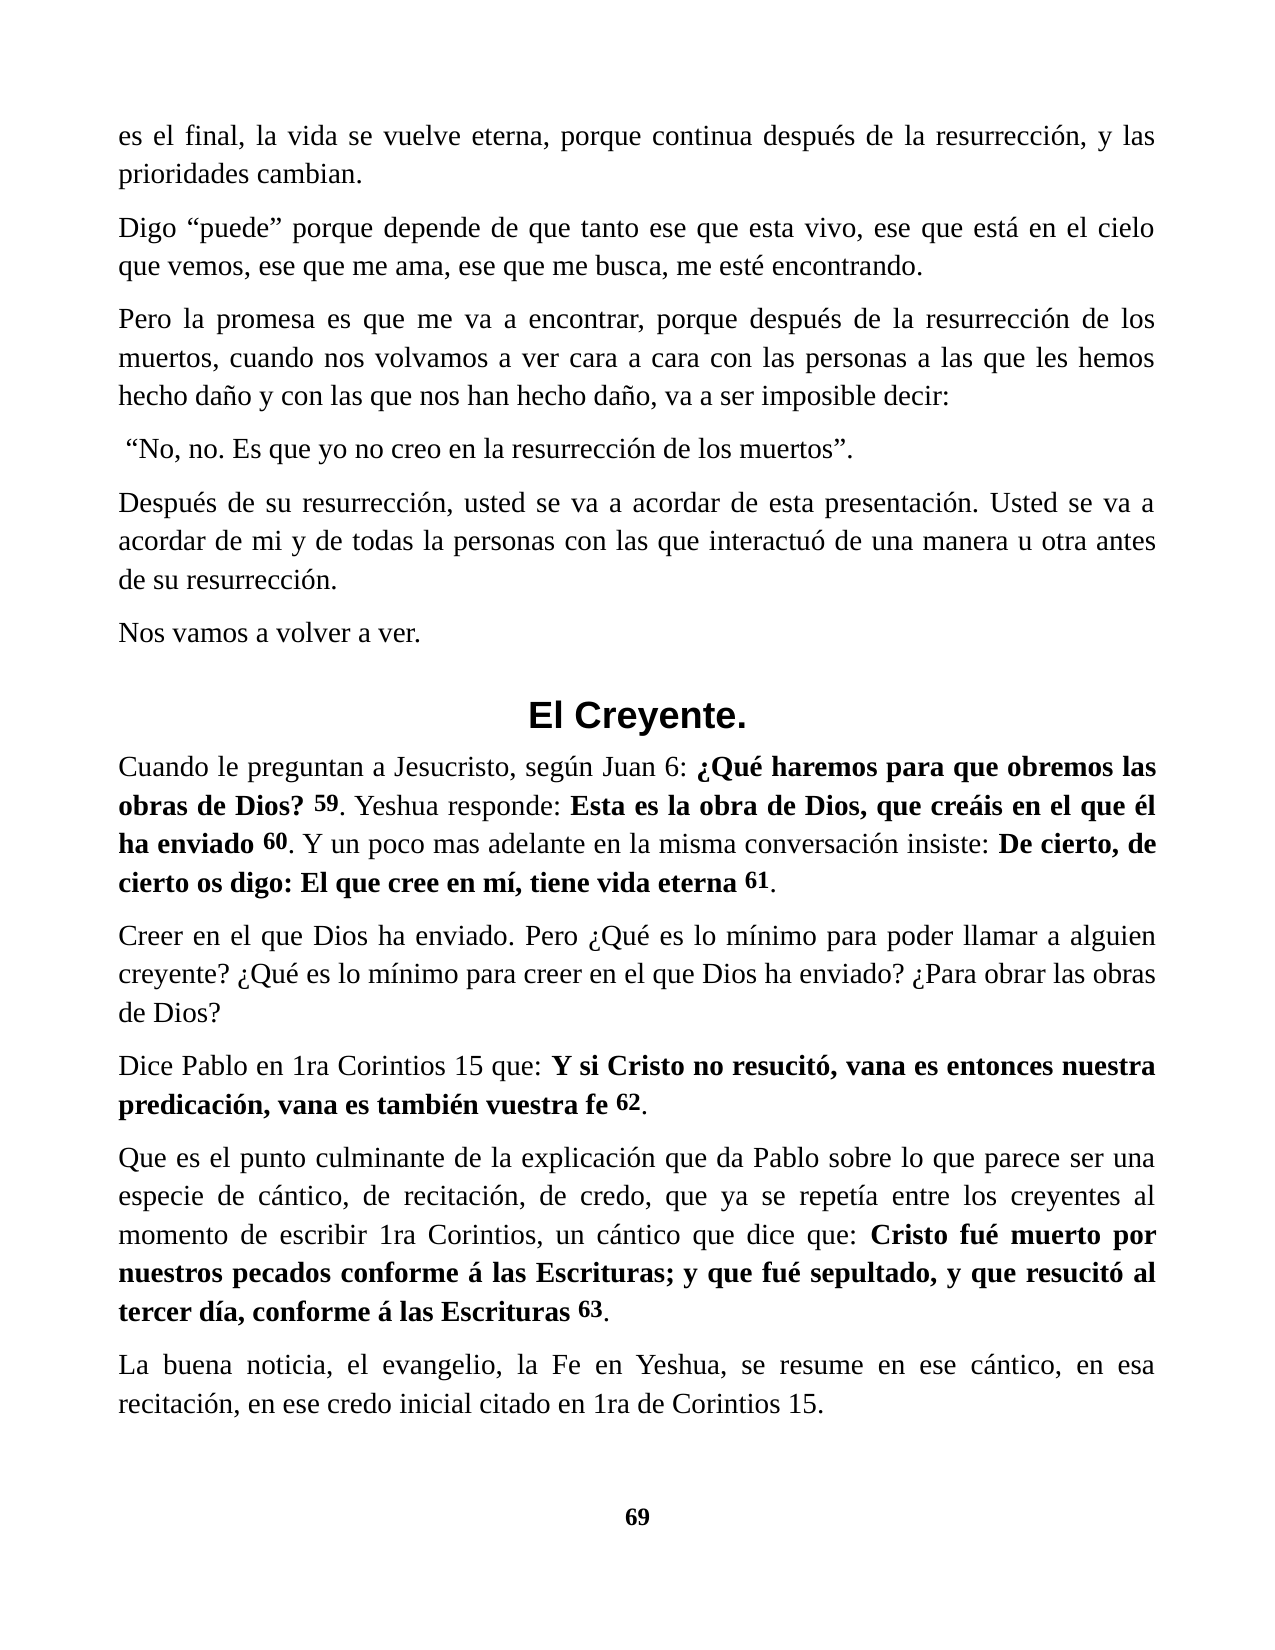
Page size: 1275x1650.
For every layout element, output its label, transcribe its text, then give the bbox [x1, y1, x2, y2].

subtitle El Creyente. [118, 693, 1157, 737]
text “No, no. Es que yo no creo en la resurrección de los muertos”. [118, 432, 1157, 465]
text Nos vamos a volver a ver. [118, 615, 1157, 648]
text La buena noticia, el evangelio, la Fe en Yeshua, se resume en ese cántico, en esa recitación, en ese credo inicial citado en 1ra de Corintios 15. [118, 1347, 1157, 1419]
text Que es el punto culminante de la explicación que da Pablo sobre lo que parece ser una especie de cántico, de recitación, de credo, que ya se repetía entre los creyentes al momento de escribir 1ra Corintios, un cántico que dice que: Cristo fué muerto por nuestros pecados conforme á las Escrituras; y que fué sepultado, y que resucitó al tercer día, conforme á las Escrituras . [118, 1140, 1157, 1328]
text es el final, la vida se vuelve eterna, porque continua después de la resurrección, y las prioridades cambian. [118, 118, 1157, 190]
text Después de su resurrección, usted se va a acordar de esta presentación. Usted se va a acordar de mi y de todas la personas con las que interactuó de una manera u otra antes de su resurrección. [118, 485, 1157, 595]
text Cuando le preguntan a Jesucristo, según Juan 6: ¿Qué haremos para que obremos las obras de Dios? . Yeshua responde: Esta es la obra de Dios, que creáis en el que él ha enviado . Y un poco mas adelante en la misma conversación insiste: De cierto, de cierto os digo: El que cree en mí, tiene vida eterna . [118, 749, 1157, 898]
text Creer en el que Dios ha enviado. Pero ¿Qué es lo mínimo para poder llamar a alguien creyente? ¿Qué es lo mínimo para creer en el que Dios ha enviado? ¿Para obrar las obras de Dios? [118, 918, 1157, 1029]
text Pero la promesa es que me va a encontrar, porque después de la resurrección de los muertos, cuando nos volvamos a ver cara a cara con las personas a las que les hemos hecho daño y con las que nos han hecho daño, va a ser imposible decir: [118, 301, 1157, 412]
text Dice Pablo en 1ra Corintios 15 que: Y si Cristo no resucitó, vana es entonces nuestra predicación, vana es también vuestra fe . [118, 1048, 1157, 1120]
text Digo “puede” porque depende de que tanto ese que esta vivo, ese que está en el cielo que vemos, ese que me ama, ese que me busca, me esté encontrando. [118, 210, 1157, 282]
